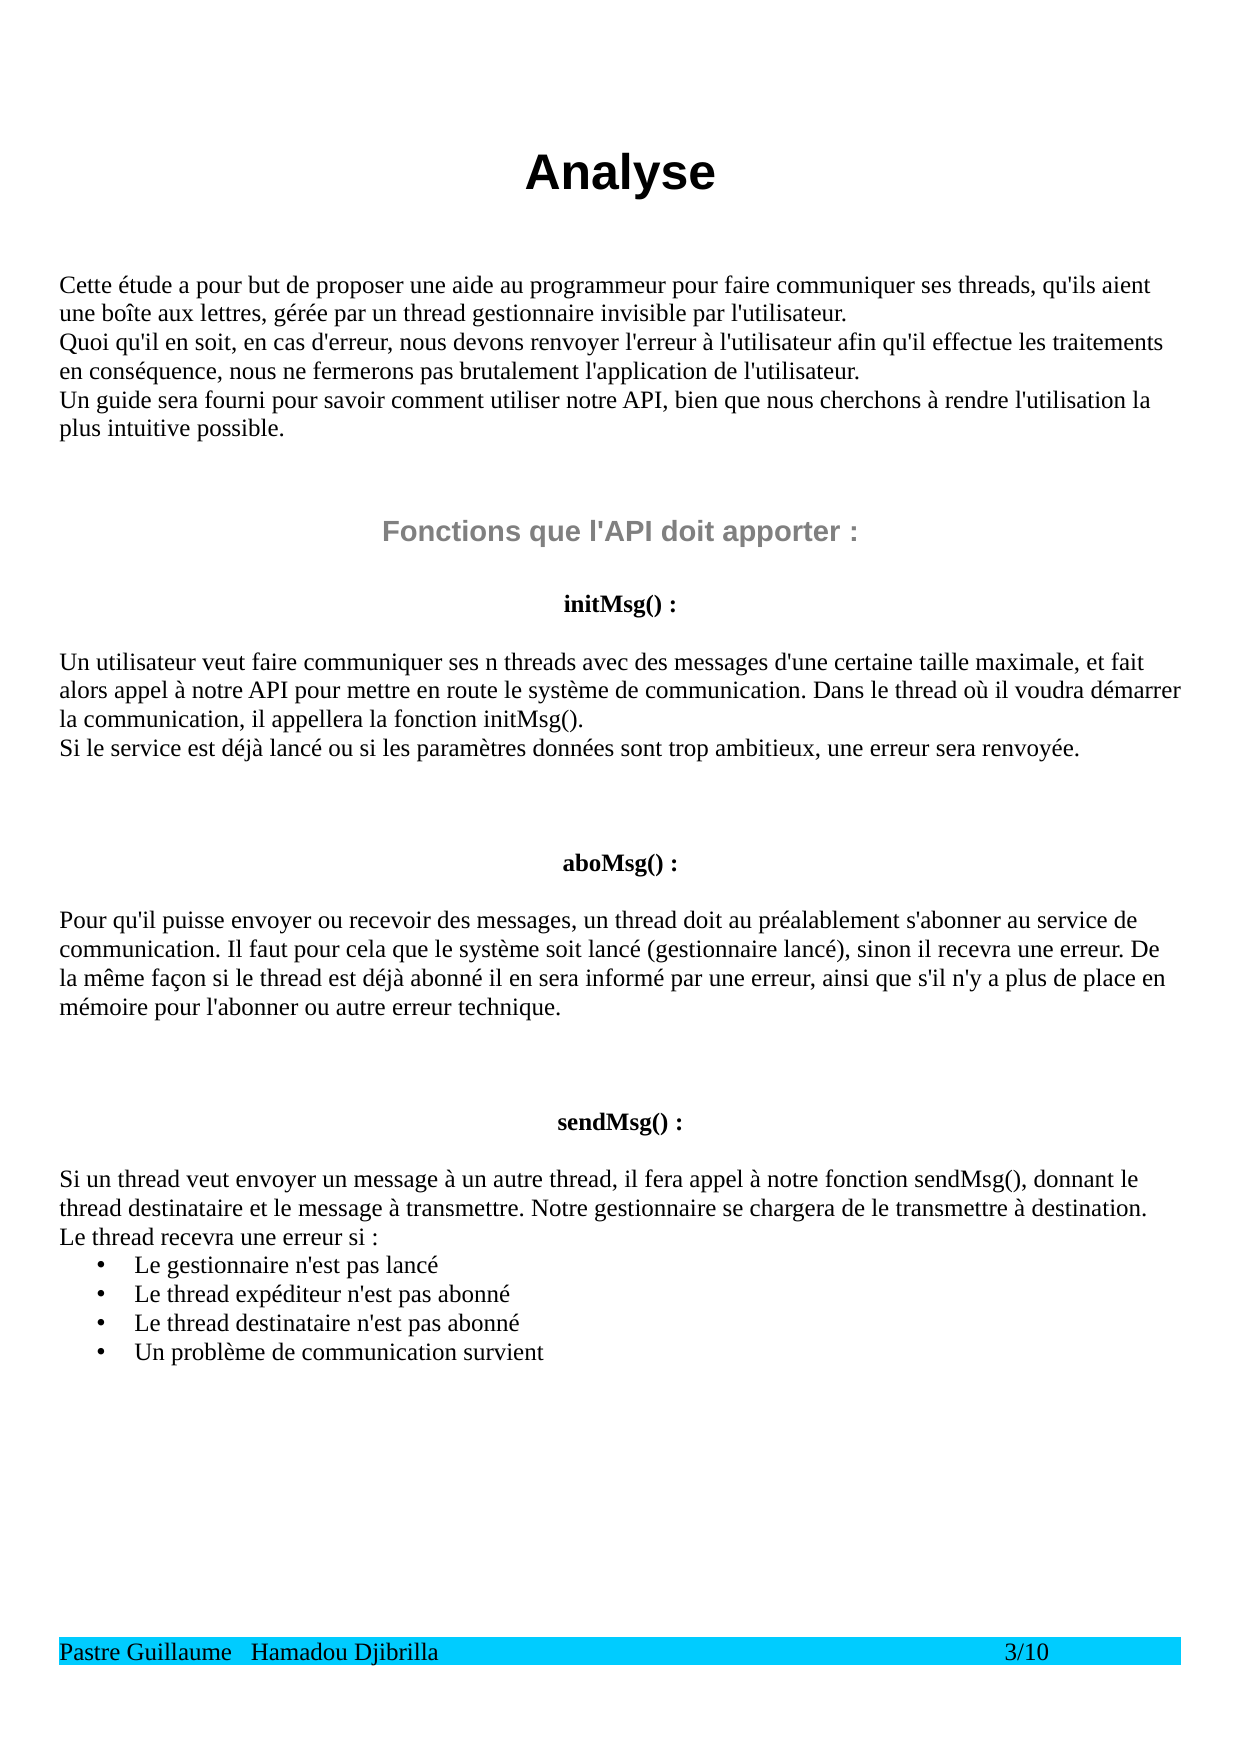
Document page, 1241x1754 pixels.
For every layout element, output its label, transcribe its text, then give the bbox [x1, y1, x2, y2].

text Si le service est déjà lancé ou si les paramètres données sont trop ambitieux, une erreur sera renvoyée. [59, 733, 1181, 762]
text aboMsg() : [59, 848, 1181, 877]
text initMsg() : [59, 589, 1181, 618]
text Un utilisateur veut faire communiquer ses n threads avec des messages d'une certaine taille maximale, et fait alors appel à notre API pour mettre en route le système de communication. Dans le thread où il voudra démarrer la communication, il appellera la fonction initMsg(). [59, 647, 1181, 733]
text Quoi qu'il en soit, en cas d'erreur, nous devons renvoyer l'erreur à l'utilisateur afin qu'il effectue les traitements en conséquence, nous ne fermerons pas brutalement l'application de l'utilisateur. [59, 327, 1181, 385]
text Un guide sera fourni pour savoir comment utiliser notre API, bien que nous cherchons à rendre l'utilisation la plus intuitive possible. [59, 385, 1181, 442]
list Le thread expéditeur n'est pas abonné [97, 1279, 1181, 1308]
list Le gestionnaire n'est pas lancé [97, 1250, 1181, 1279]
text Cette étude a pour but de proposer une aide au programmeur pour faire communiquer ses threads, qu'ils aient une boîte aux lettres, gérée par un thread gestionnaire invisible par l'utilisateur. [59, 270, 1181, 327]
text Pour qu'il puisse envoyer ou recevoir des messages, un thread doit au préalablement s'abonner au service de communication. Il faut pour cela que le système soit lancé (gestionnaire lancé), sinon il recevra une erreur. De la même façon si le thread est déjà abonné il en sera informé par une erreur, ainsi que s'il n'y a plus de place en mémoire pour l'abonner ou autre erreur technique. [59, 905, 1181, 1020]
list Le thread destinataire n'est pas abonné [97, 1308, 1181, 1337]
text sendMsg() : [59, 1107, 1181, 1135]
list Un problème de communication survient [97, 1337, 1181, 1365]
text Si un thread veut envoyer un message à un autre thread, il fera appel à notre fonction sendMsg(), donnant le thread destinataire et le message à transmettre. Notre gestionnaire se chargera de le transmettre à destination. [59, 1164, 1181, 1222]
text Le thread recevra une erreur si : [59, 1222, 1181, 1250]
subtitle Analyse [59, 142, 1181, 200]
subtitle Fonctions que l'API doit apporter : [59, 514, 1181, 548]
